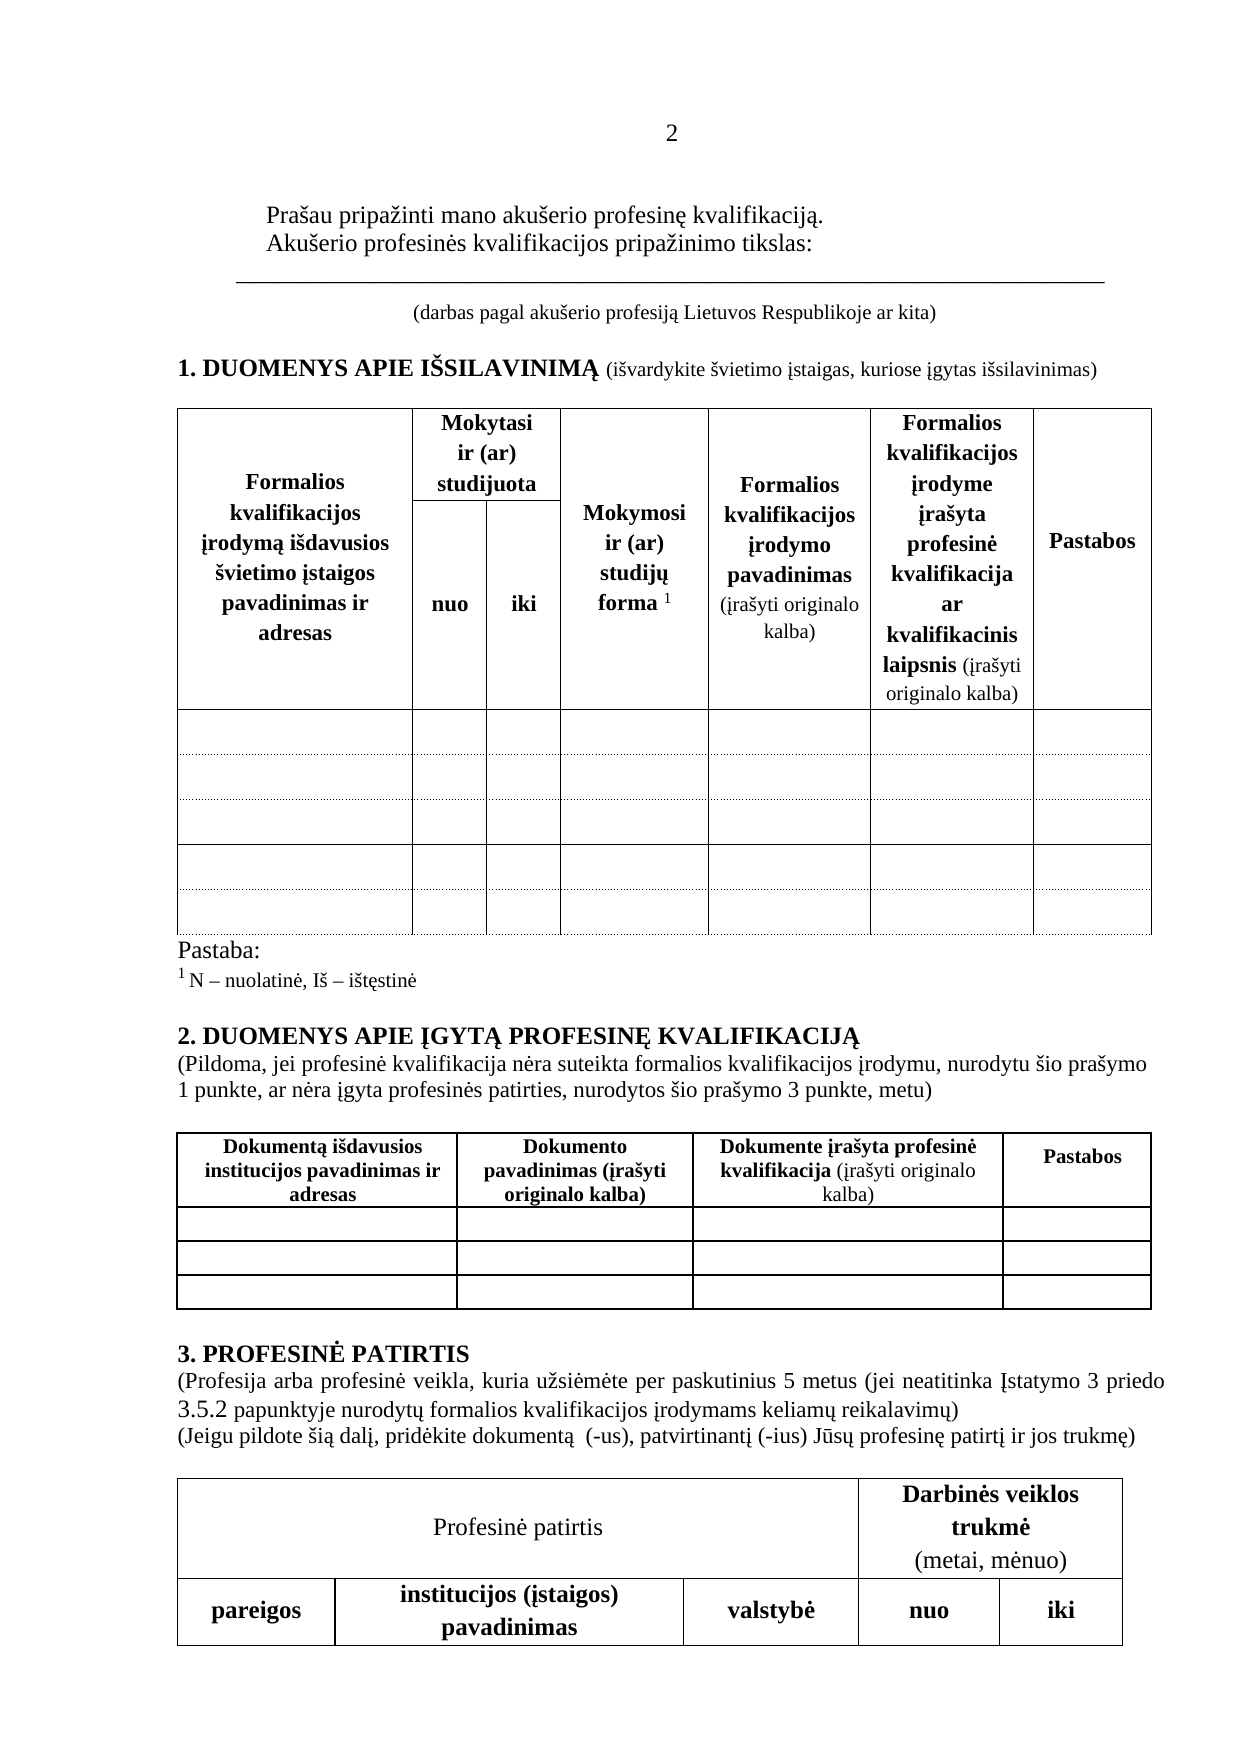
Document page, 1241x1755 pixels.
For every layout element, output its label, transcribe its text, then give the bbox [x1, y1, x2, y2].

table_cell [694, 1242, 1002, 1274]
table_cell [1004, 1208, 1150, 1240]
text 2. Duomenys apie įgytą profesinę kvalifikaciją [177, 1021, 1167, 1050]
table_cell [561, 710, 708, 754]
table_cell [487, 889, 560, 934]
table_header Mokytasi ir (ar) studijuota [413, 409, 560, 500]
table_cell [1034, 710, 1151, 754]
text (darbas pagal akušerio profesiją Lietuvos Respublikoje ar kita) [177, 300, 1167, 324]
table_cell nuo [859, 1579, 999, 1645]
table_cell [694, 1208, 1002, 1240]
table_cell [178, 1208, 456, 1240]
table_cell [561, 754, 708, 799]
table_cell [487, 845, 560, 889]
table_cell [709, 799, 870, 844]
table_header Formalios kvalifikacijos įrodymą išdavusios švietimo įstaigos pavadinimas ir adresas [178, 409, 412, 709]
table_cell [1034, 799, 1151, 844]
table_cell [458, 1276, 692, 1308]
table_cell [709, 710, 870, 754]
table_header Dokumento pavadinimas (įrašyti originalo kalba) [458, 1134, 692, 1206]
table_cell [1034, 889, 1151, 934]
table_cell [871, 845, 1033, 889]
text 3. PROFESINĖ PATIRTIS [177, 1339, 1167, 1367]
table_header Mokymosi ir (ar) studijų forma 1 [561, 409, 708, 709]
text (Profesija arba profesinė veikla, kuria užsiėmėte per paskutinius 5 metus (jei neatitinka Įstatymo 3 priedo 3.5.2 papunktyje nurodytų formalios kvalifikacijos įrodymams keliamų reikalavimų) [177, 1367, 1167, 1422]
table_cell [709, 845, 870, 889]
table_cell [413, 710, 486, 754]
table_cell [871, 799, 1033, 844]
table_cell [178, 799, 412, 844]
table_cell institucijos (įstaigos) pavadinimas [336, 1579, 683, 1645]
table_cell [413, 889, 486, 934]
table_header Pastabos [1004, 1134, 1150, 1206]
table_cell [561, 889, 708, 934]
table_cell [694, 1276, 1002, 1308]
table_cell [178, 845, 412, 889]
table_cell [413, 845, 486, 889]
table_cell [871, 710, 1033, 754]
table_cell [1034, 845, 1151, 889]
table_cell [871, 754, 1033, 799]
text Prašau pripažinti mano akušerio profesinę kvalifikaciją. [177, 200, 1167, 228]
table_cell [178, 710, 412, 754]
table_cell valstybė [684, 1579, 858, 1645]
table_cell [458, 1242, 692, 1274]
table_cell [1034, 754, 1151, 799]
table_cell [178, 1276, 456, 1308]
table_cell [561, 845, 708, 889]
table_cell nuo [413, 501, 486, 709]
table_cell [487, 710, 560, 754]
table_header Dokumente įrašyta profesinė kvalifikacija (įrašyti originalo kalba) [694, 1134, 1002, 1206]
table_cell iki [487, 501, 560, 709]
table_header Formalios kvalifikacijos įrodymo pavadinimas (įrašyti originalo kalba) [709, 409, 870, 709]
table_cell [178, 889, 412, 934]
text Akušerio profesinės kvalifikacijos pripažinimo tikslas: [177, 228, 1167, 257]
table_cell [487, 754, 560, 799]
table_header Pastabos [1034, 409, 1151, 709]
table_cell [1004, 1276, 1150, 1308]
table_cell pareigos [178, 1579, 334, 1645]
table_cell [561, 799, 708, 844]
table_cell [487, 799, 560, 844]
table_header Formalios kvalifikacijos įrodyme įrašyta profesinė kvalifikacija ar kvalifikacinis laipsnis (įrašyti originalo kalba) [871, 409, 1033, 709]
text Pastaba: [177, 935, 1167, 964]
table_cell [709, 889, 870, 934]
table_header Profesinė patirtis [178, 1479, 858, 1578]
table_cell [178, 754, 412, 799]
text 1 punkte, ar nėra įgyta profesinės patirties, nurodytos šio prašymo 3 punkte, metu) [177, 1077, 1167, 1103]
table_cell [458, 1208, 692, 1240]
table_cell [709, 754, 870, 799]
text (Pildoma, jei profesinė kvalifikacija nėra suteikta formalios kvalifikacijos įrodymu, nurodytu šio prašymo [177, 1050, 1167, 1077]
table_header Darbinės veiklos trukmė (metai, mėnuo) [859, 1479, 1122, 1578]
table_cell [413, 754, 486, 799]
table_cell [178, 1242, 456, 1274]
text 1 N – nuolatinė, Iš – ištęstinė [177, 964, 1167, 993]
text (Jeigu pildote šią dalį, pridėkite dokumentą (-us), patvirtinantį (-ius) Jūsų profesinę patirtį ir jos trukmę) [177, 1422, 1167, 1449]
text 1. Duomenys apie išsilavinimą (išvardykite švietimo įstaigas, kuriose įgytas išsilavinimas) [177, 353, 1167, 382]
table_cell [1004, 1242, 1150, 1274]
table_cell [413, 799, 486, 844]
table_header Dokumentą išdavusios institucijos pavadinimas ir adresas [178, 1134, 456, 1206]
table_cell [871, 889, 1033, 934]
table_cell iki [1000, 1579, 1122, 1645]
